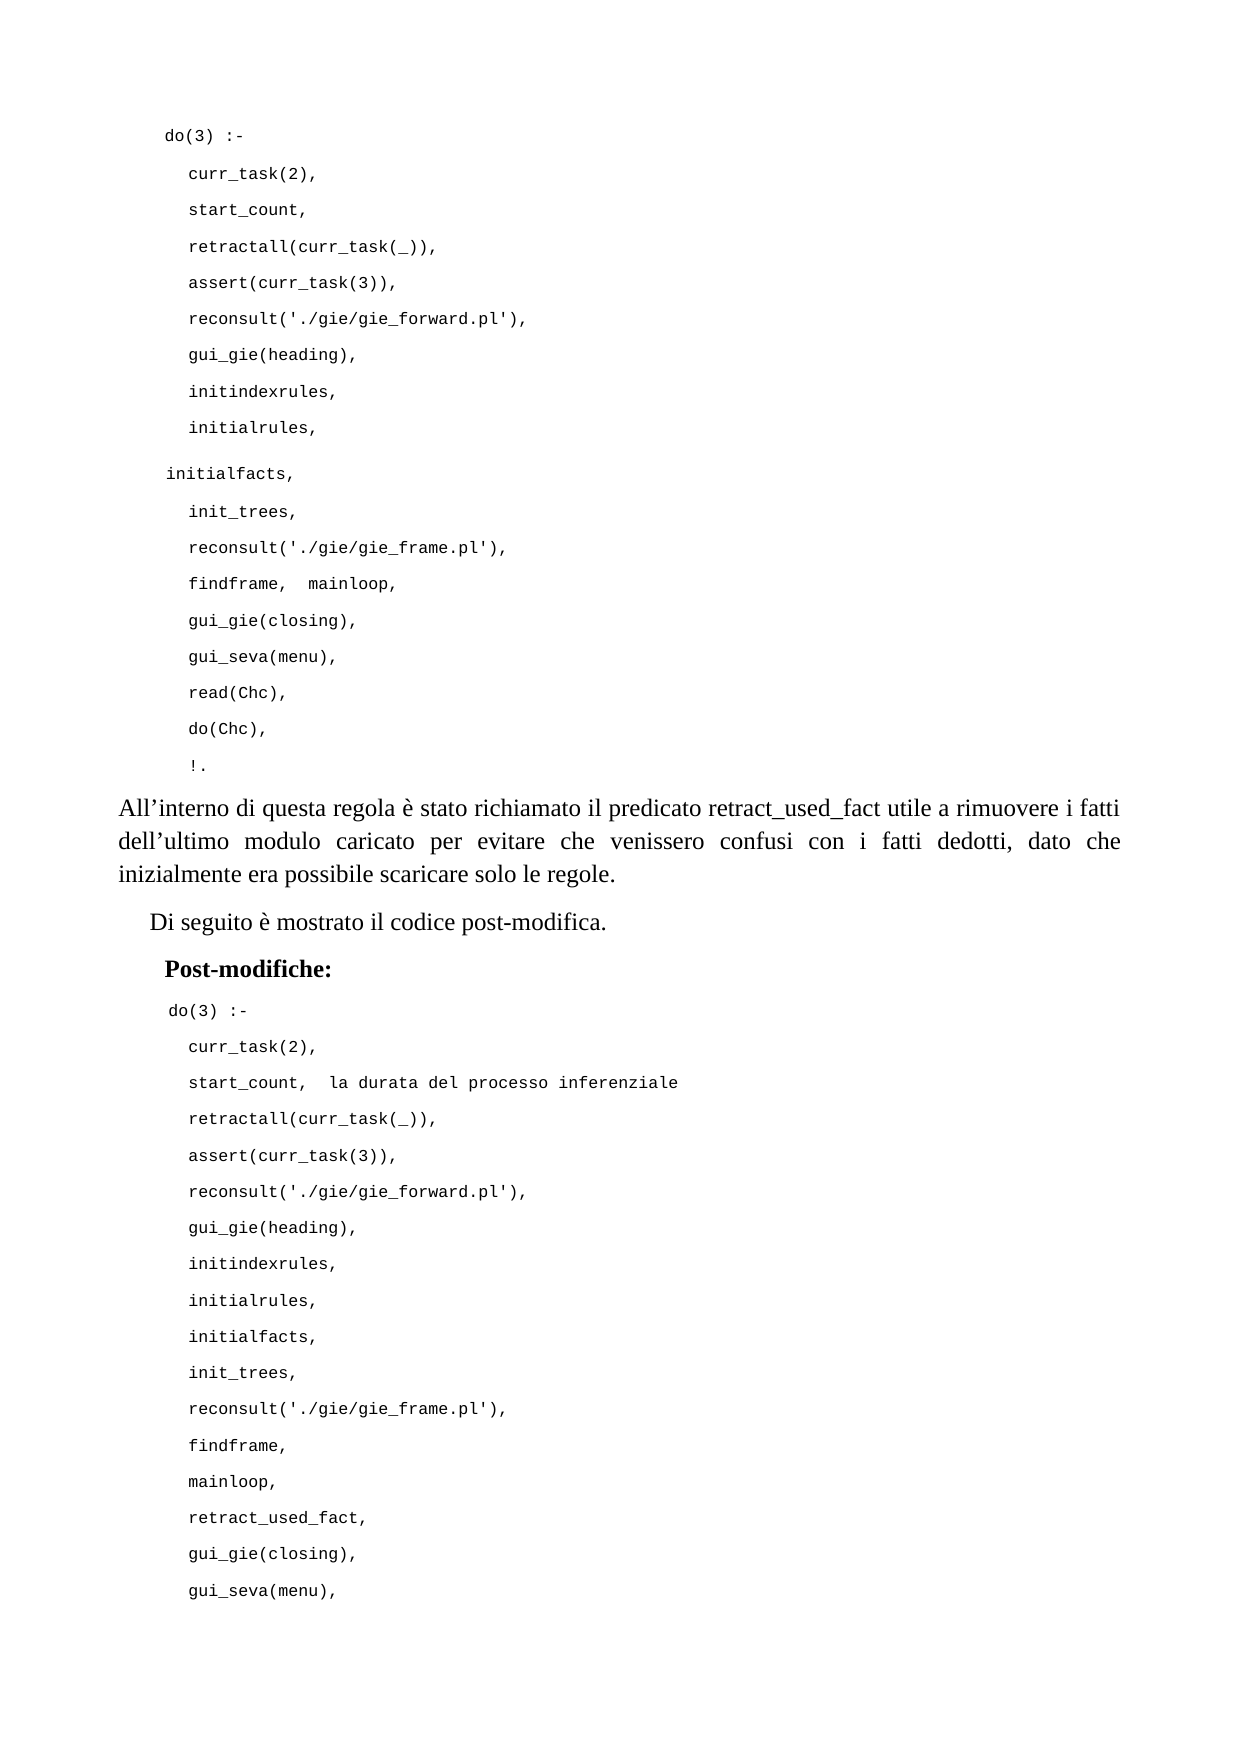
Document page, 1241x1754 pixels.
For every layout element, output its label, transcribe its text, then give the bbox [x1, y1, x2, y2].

text findframe, mainloop, [118, 576, 1122, 595]
text initialrules, [118, 419, 1122, 438]
text retractall(curr_task(_)), [118, 1111, 1122, 1130]
text gui_gie(heading), [118, 1220, 1122, 1238]
text initialfacts, [118, 1328, 1122, 1347]
text retract_used_fact, [118, 1510, 1122, 1528]
text Post-modifiche: [118, 954, 1122, 983]
text gui_gie(closing), [118, 1546, 1122, 1565]
text initindexrules, [118, 383, 1122, 402]
text do(3) :- [118, 118, 1122, 147]
text !. [118, 757, 1122, 776]
text gui_seva(menu), [118, 648, 1122, 667]
text reconsult('./gie/gie_frame.pl'), [118, 539, 1122, 558]
text All’interno di questa regola è stato richiamato il predicato retract_used_fact utile a rimuovere i fatti dell’ultimo modulo caricato per evitare che venissero confusi con i fatti dedotti, dato che inizialmente era possibile scaricare solo le regole. [118, 793, 1122, 888]
text do(Chc), [118, 721, 1122, 740]
text initindexrules, [118, 1256, 1122, 1275]
text reconsult('./gie/gie_forward.pl'), [118, 1183, 1122, 1202]
text findframe, [118, 1437, 1122, 1456]
text assert(curr_task(3)), [118, 1147, 1122, 1166]
text curr_task(2), [118, 1038, 1122, 1057]
text retractall(curr_task(_)), [118, 238, 1122, 257]
text init_trees, [118, 1365, 1122, 1383]
text Di seguito è mostrato il codice post-modifica. [118, 907, 1122, 936]
text do(3) :- [118, 1002, 1122, 1021]
text start_count, [118, 202, 1122, 221]
text read(Chc), [118, 684, 1122, 703]
text curr_task(2), [118, 166, 1122, 184]
text gui_gie(heading), [118, 347, 1122, 366]
text init_trees, [118, 503, 1122, 522]
text gui_seva(menu), [118, 1582, 1122, 1601]
text mainloop, [118, 1473, 1122, 1492]
text start_count, la durata del processo inferenziale [118, 1075, 1122, 1093]
text gui_gie(closing), [118, 612, 1122, 631]
text assert(curr_task(3)), [118, 274, 1122, 293]
text reconsult('./gie/gie_forward.pl'), [118, 311, 1122, 329]
text initialrules, [118, 1292, 1122, 1311]
text reconsult('./gie/gie_frame.pl'), [118, 1401, 1122, 1420]
text initialfacts, [118, 456, 1122, 484]
